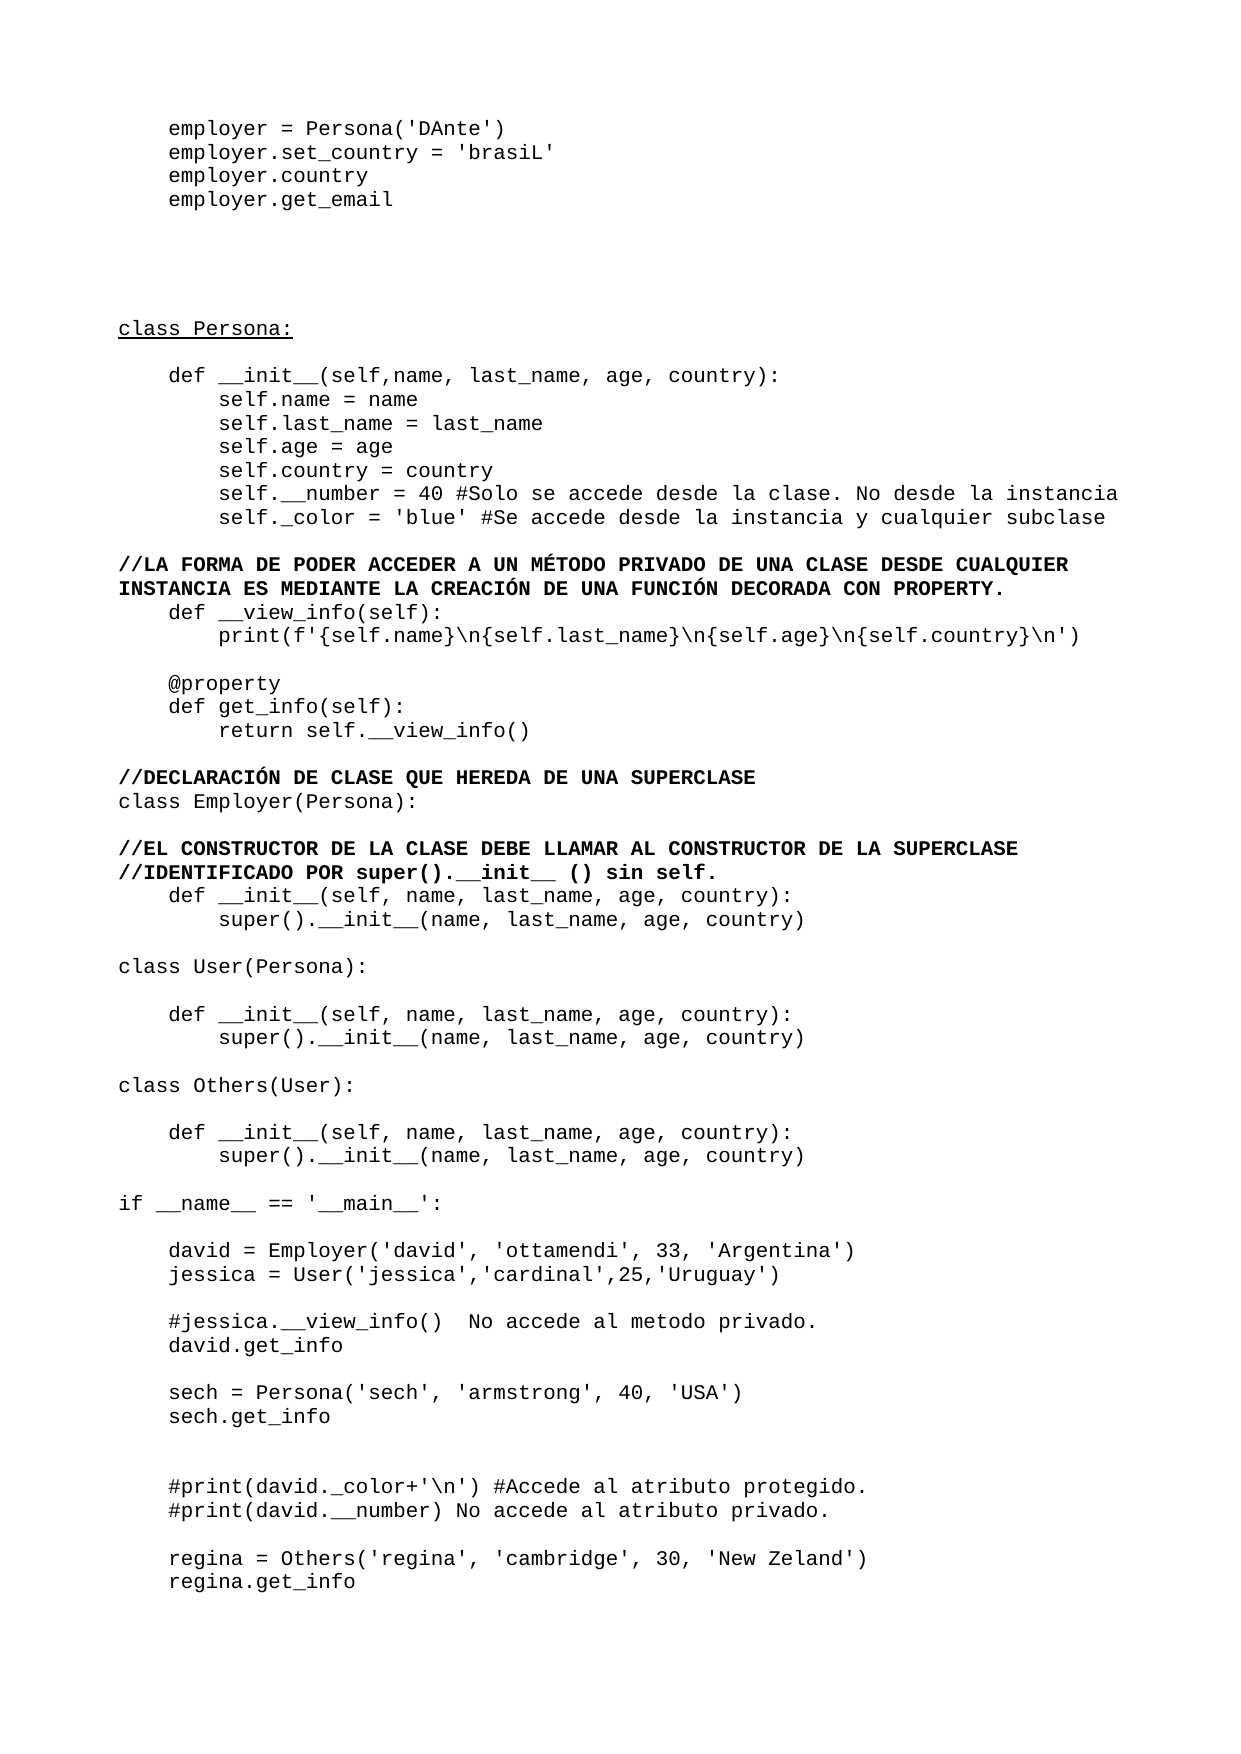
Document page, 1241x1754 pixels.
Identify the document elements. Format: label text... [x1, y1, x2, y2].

text jessica = User('jessica','cardinal',25,'Uruguay') [118, 1264, 1122, 1287]
text employer = Persona('DAnte') [118, 118, 1122, 142]
text def __init__(self,name, last_name, age, country): [118, 365, 1122, 389]
text self.name = name [118, 389, 1122, 412]
text employer.set_country = 'brasiL' [118, 142, 1122, 165]
text def __view_info(self): [118, 602, 1122, 625]
text def get_info(self): [118, 696, 1122, 720]
text def __init__(self, name, last_name, age, country): [118, 885, 1122, 909]
text #print(david._color+'\n') #Accede al atributo protegido. [118, 1477, 1122, 1500]
text david.get_info [118, 1335, 1122, 1358]
text @property [118, 673, 1122, 696]
text self.country = country [118, 460, 1122, 483]
text employer.get_email [118, 189, 1122, 213]
text self._color = 'blue' #Se accede desde la instancia y cualquier subclase [118, 507, 1122, 531]
text #jessica.__view_info() No accede al metodo privado. [118, 1311, 1122, 1335]
text regina = Others('regina', 'cambridge', 30, 'New Zeland') [118, 1547, 1122, 1571]
text class Employer(Persona): [118, 791, 1122, 814]
text super().__init__(name, last_name, age, country) [118, 1027, 1122, 1051]
text return self.__view_info() [118, 720, 1122, 743]
text print(f'{self.name}\n{self.last_name}\n{self.age}\n{self.country}\n') [118, 625, 1122, 649]
text //DECLARACIÓN DE CLASE QUE HEREDA DE UNA SUPERCLASE [118, 767, 1122, 791]
text self.age = age [118, 436, 1122, 460]
text class Others(User): [118, 1074, 1122, 1098]
text if __name__ == '__main__': [118, 1193, 1122, 1216]
text class Persona: [118, 318, 1122, 342]
text #print(david.__number) No accede al atributo privado. [118, 1500, 1122, 1524]
text david = Employer('david', 'ottamendi', 33, 'Argentina') [118, 1240, 1122, 1264]
text def __init__(self, name, last_name, age, country): [118, 1122, 1122, 1146]
text sech.get_info [118, 1406, 1122, 1429]
text self.__number = 40 #Solo se accede desde la clase. No desde la instancia [118, 483, 1122, 507]
text employer.country [118, 165, 1122, 189]
text self.last_name = last_name [118, 412, 1122, 436]
text super().__init__(name, last_name, age, country) [118, 1146, 1122, 1169]
text //EL CONSTRUCTOR DE LA CLASE DEBE LLAMAR AL CONSTRUCTOR DE LA SUPERCLASE [118, 838, 1122, 862]
text regina.get_info [118, 1571, 1122, 1595]
text super().__init__(name, last_name, age, country) [118, 909, 1122, 933]
text class User(Persona): [118, 956, 1122, 980]
text //IDENTIFICADO POR super().__init__ () sin self. [118, 862, 1122, 885]
text sech = Persona('sech', 'armstrong', 40, 'USA') [118, 1382, 1122, 1406]
text //LA FORMA DE PODER ACCEDER A UN MÉTODO PRIVADO DE UNA CLASE DESDE CUALQUIER INSTANCIA ES MEDIANTE LA CREACIÓN DE UNA FUNCIÓN DECORADA CON PROPERTY. [118, 554, 1122, 602]
text def __init__(self, name, last_name, age, country): [118, 1004, 1122, 1027]
